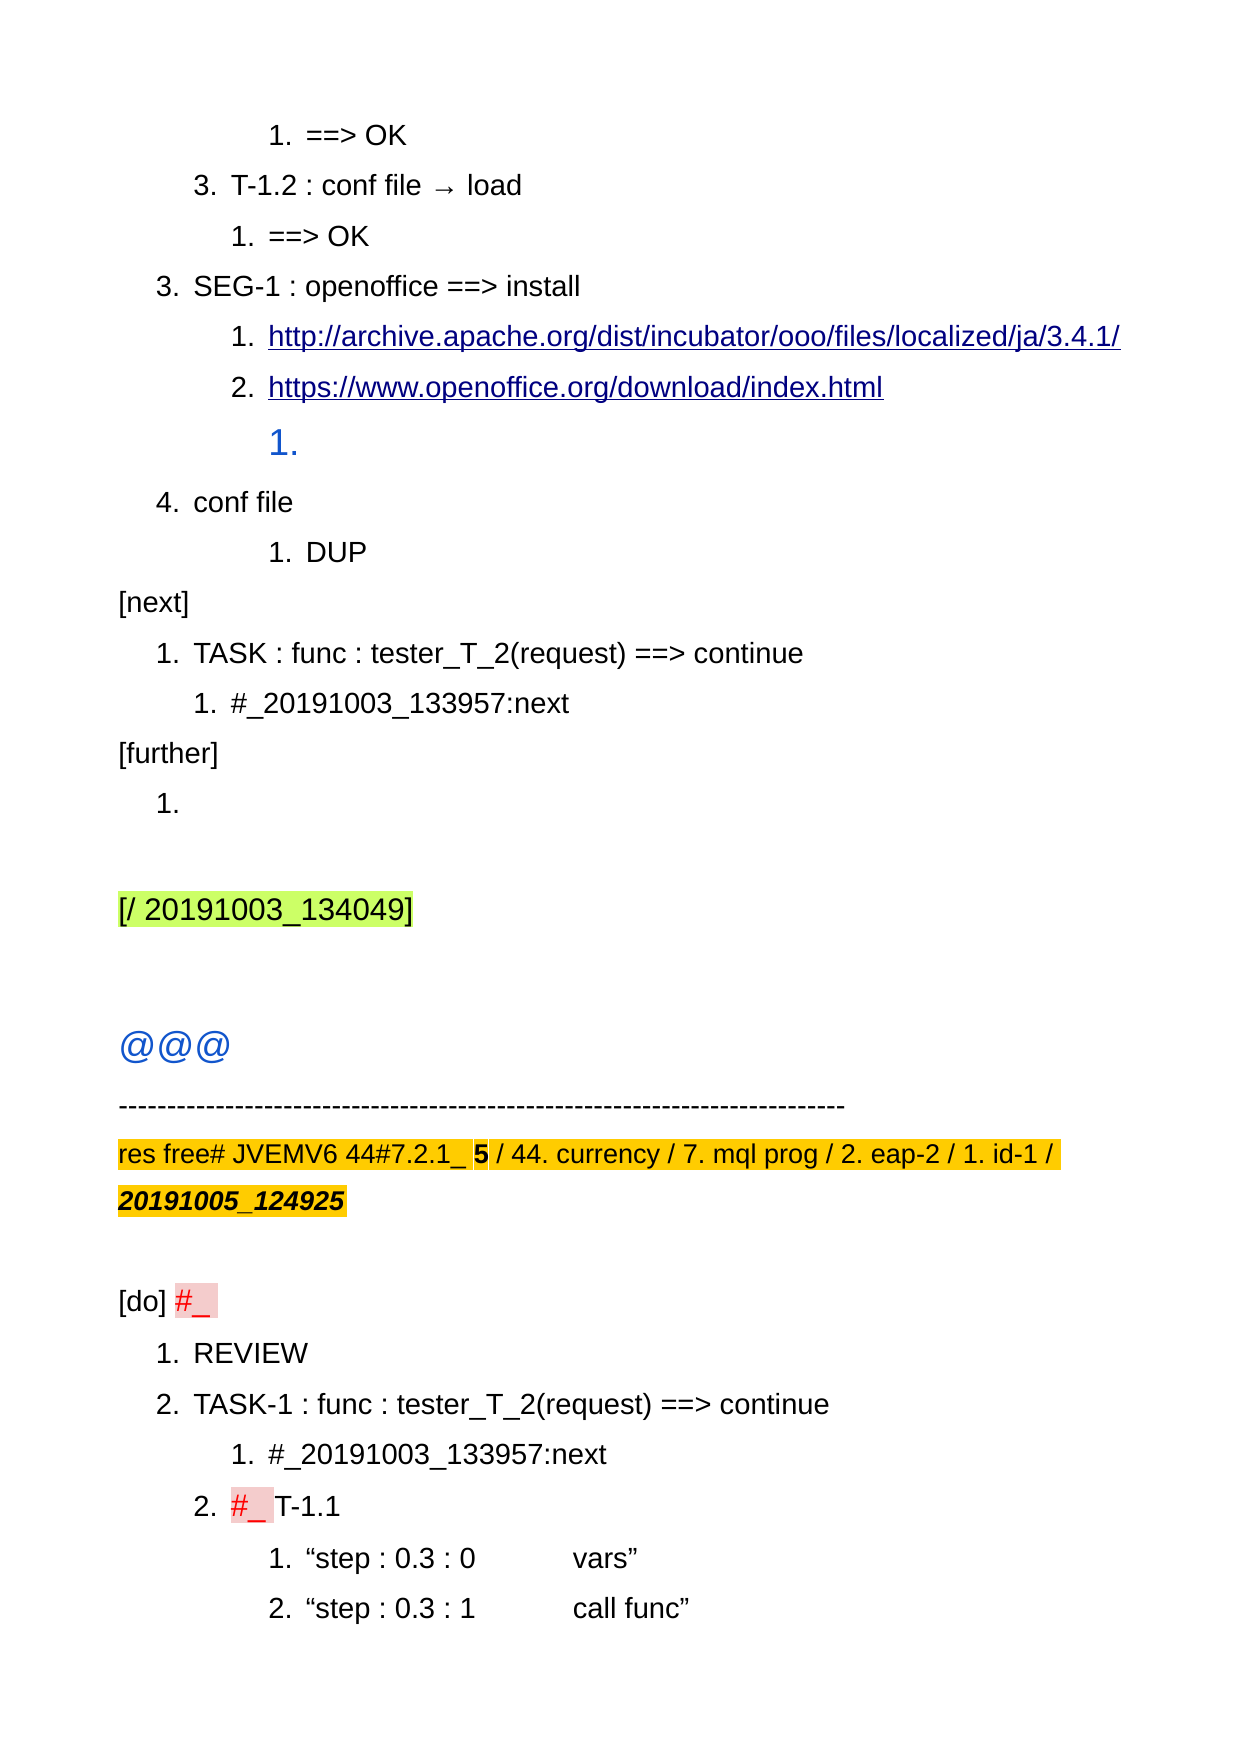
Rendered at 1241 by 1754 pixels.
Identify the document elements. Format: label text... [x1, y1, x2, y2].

list SEG-1 : openoffice ==> install [156, 269, 1122, 303]
text [next] [118, 585, 1122, 619]
list https://www.openoffice.org/download/index.html [231, 370, 1122, 403]
list T-1.2 : conf file → load [193, 168, 1122, 202]
text [further] [118, 736, 1122, 770]
list REVIEW [156, 1336, 1122, 1370]
list http://archive.apache.org/dist/incubator/ooo/files/localized/ja/3.4.1/ [231, 319, 1122, 353]
list “step : 0.3 : 0 vars” [268, 1541, 1122, 1575]
list DUP [268, 535, 1122, 568]
list TASK : func : tester_T_2(request) ==> continue [156, 636, 1122, 669]
list ==> OK [231, 219, 1122, 252]
text res free# JVEMV6 44#7.2.1_ 5 / 44. currency / 7. mql prog / 2. eap-2 / 1. id-1 / 20191005_124925 [118, 1138, 1122, 1217]
list TASK-1 : func : tester_T_2(request) ==> continue [156, 1387, 1122, 1420]
text [/ 20191003_134049] [118, 837, 1122, 927]
list conf file [156, 485, 1122, 518]
list #_ T-1.1 [193, 1487, 1122, 1523]
list ==> OK [268, 118, 1122, 152]
list #_20191003_133957:next [193, 686, 1122, 719]
list #_20191003_133957:next [231, 1437, 1122, 1471]
text @@@ [118, 1023, 1122, 1067]
list “step : 0.3 : 1 call func” [268, 1591, 1122, 1625]
text --------------------------------------------------------------------------- [118, 1088, 1122, 1122]
text [do] #_ [118, 1282, 1122, 1318]
